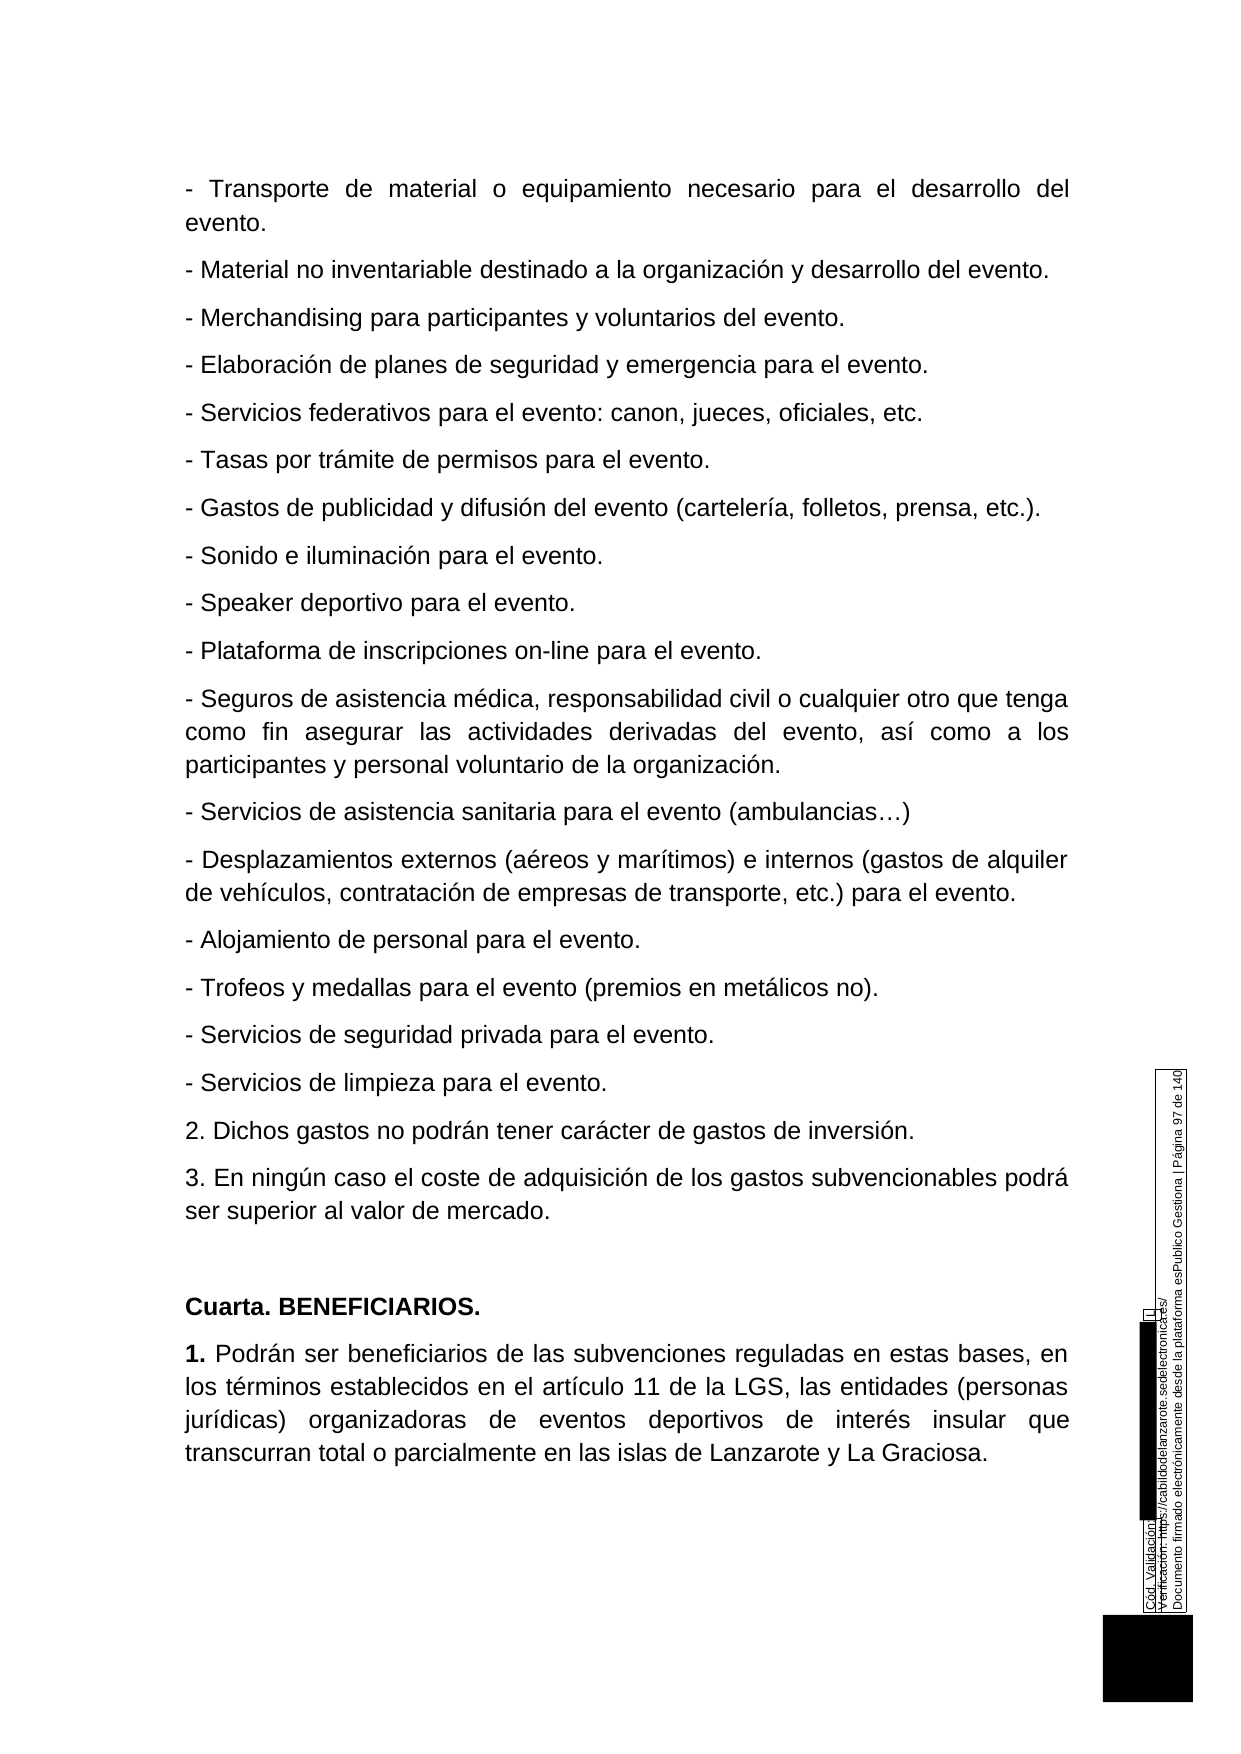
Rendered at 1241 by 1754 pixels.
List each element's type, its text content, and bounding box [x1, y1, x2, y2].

list Servicios federativos para el evento: canon, jueces, oficiales, etc. [185, 398, 1088, 427]
list Transporte de material o equipamiento necesario para el desarrollo del evento. [185, 174, 1070, 236]
list Plataforma de inscripciones on-line para el evento. [185, 636, 1088, 664]
list Trofeos y medallas para el evento (premios en metálicos no). [185, 973, 1088, 1001]
list Speaker deportivo para el evento. [185, 588, 1088, 617]
list Tasas por trámite de permisos para el evento. [185, 445, 1088, 474]
list Gastos de publicidad y difusión del evento (cartelería, folletos, prensa, etc.). [185, 493, 1088, 522]
subtitle Cuarta. BENEFICIARIOS. [185, 1291, 1088, 1320]
list Documento firmado electrónicamente desde la plataforma esPublico Gestiona | Página 97 de 140 [1171, 1071, 1184, 1612]
list Elaboración de planes de seguridad y emergencia para el evento. [185, 350, 1088, 379]
list L [1144, 1311, 1155, 1320]
list Dichos gastos no podrán tener carácter de gastos de inversión. [185, 1116, 1088, 1144]
list Merchandising para participantes y voluntarios del evento. [185, 303, 1088, 331]
list Servicios de asistencia sanitaria para el evento (ambulancias…) [185, 797, 1088, 826]
list Servicios de limpieza para el evento. [185, 1068, 1088, 1097]
list Verificación: https://cabildodelanzarote.sedelectronica.es/ [1156, 1071, 1169, 1612]
list Servicios de seguridad privada para el evento. [185, 1020, 1088, 1049]
list Desplazamientos externos (aéreos y marítimos) e internos (gastos de alquiler de vehículos, contratación de empresas de transporte, etc.) para el evento. [185, 845, 1069, 906]
list Podrán ser beneficiarios de las subvenciones reguladas en estas bases, en los términos establecidos en el artículo 11 de la LGS, las entidades (personas jurídicas) organizadoras de eventos deportivos de interés insular que transcurran total o parcialmente en las islas de Lanzarote y La Graciosa. [185, 1339, 1070, 1467]
list Sonido e iluminación para el evento. [185, 541, 1088, 569]
list Alojamiento de personal para el evento. [185, 925, 1088, 954]
list En ningún caso el coste de adquisición de los gastos subvencionables podrá ser superior al valor de mercado. [185, 1163, 1070, 1225]
list Cód. Validación: [1144, 1520, 1155, 1612]
list Seguros de asistencia médica, responsabilidad civil o cualquier otro que tenga como fin asegurar las actividades derivadas del evento, así como a los participantes y personal voluntario de la organización. [185, 683, 1070, 778]
list Material no inventariable destinado a la organización y desarrollo del evento. [185, 255, 1088, 284]
